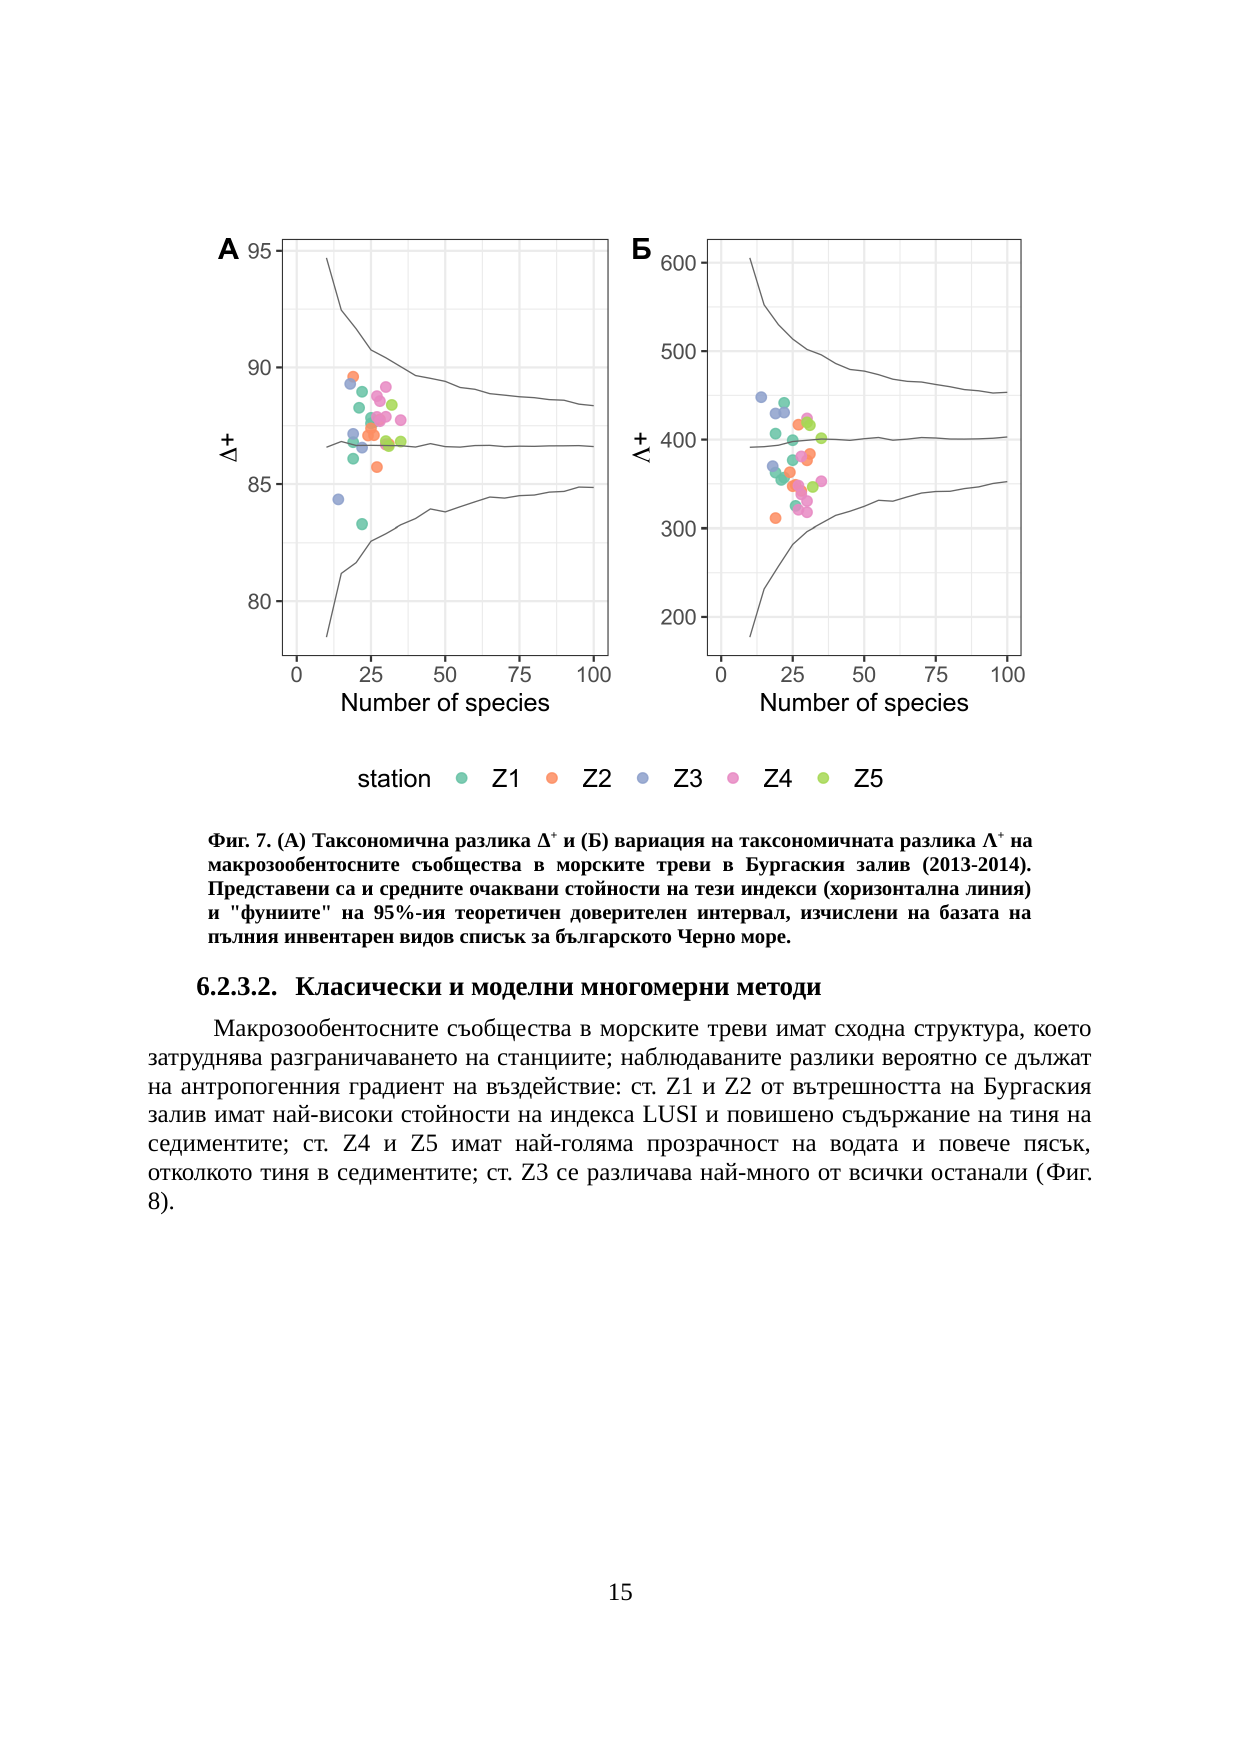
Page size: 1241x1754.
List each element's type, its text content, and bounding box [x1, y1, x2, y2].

text Фиг. 7. (A) Таксономична разлика Δ+ и (Б) вариация на таксономичната разлика Λ+ на макрозообентосните съобщества в морските треви в Бургаския залив (2013-2014). Представени са и средните очаквани стойности на тези индекси (хоризонтална линия) и "фуниите" на 95%-ия теоретичен доверителен интервал, изчислени на базата на пълния инвентарен видов списък за българското Черно море. [208, 828, 1033, 948]
text Макрозообентосните съобщества в морските треви имат сходна структура, което затруднява разграничаването на станциите; наблюдаваните разлики вероятно се дължат на антропогенния градиент на въздействие: ст. Z1 и Z2 от вътрешността на Бургаския залив имат най-високи стойности на индекса LUSI и повишено съдържание на тиня на седиментите; ст. Z4 и Z5 имат най-голяма прозрачност на водата и повече пясък, отколкото тиня в седиментите; ст. Z3 се различава най-много от всички останали (Фиг. 8). [148, 1013, 1093, 1214]
subtitle Класически и моделни многомерни методи [266, 969, 1093, 1001]
picture [207, 227, 1033, 828]
